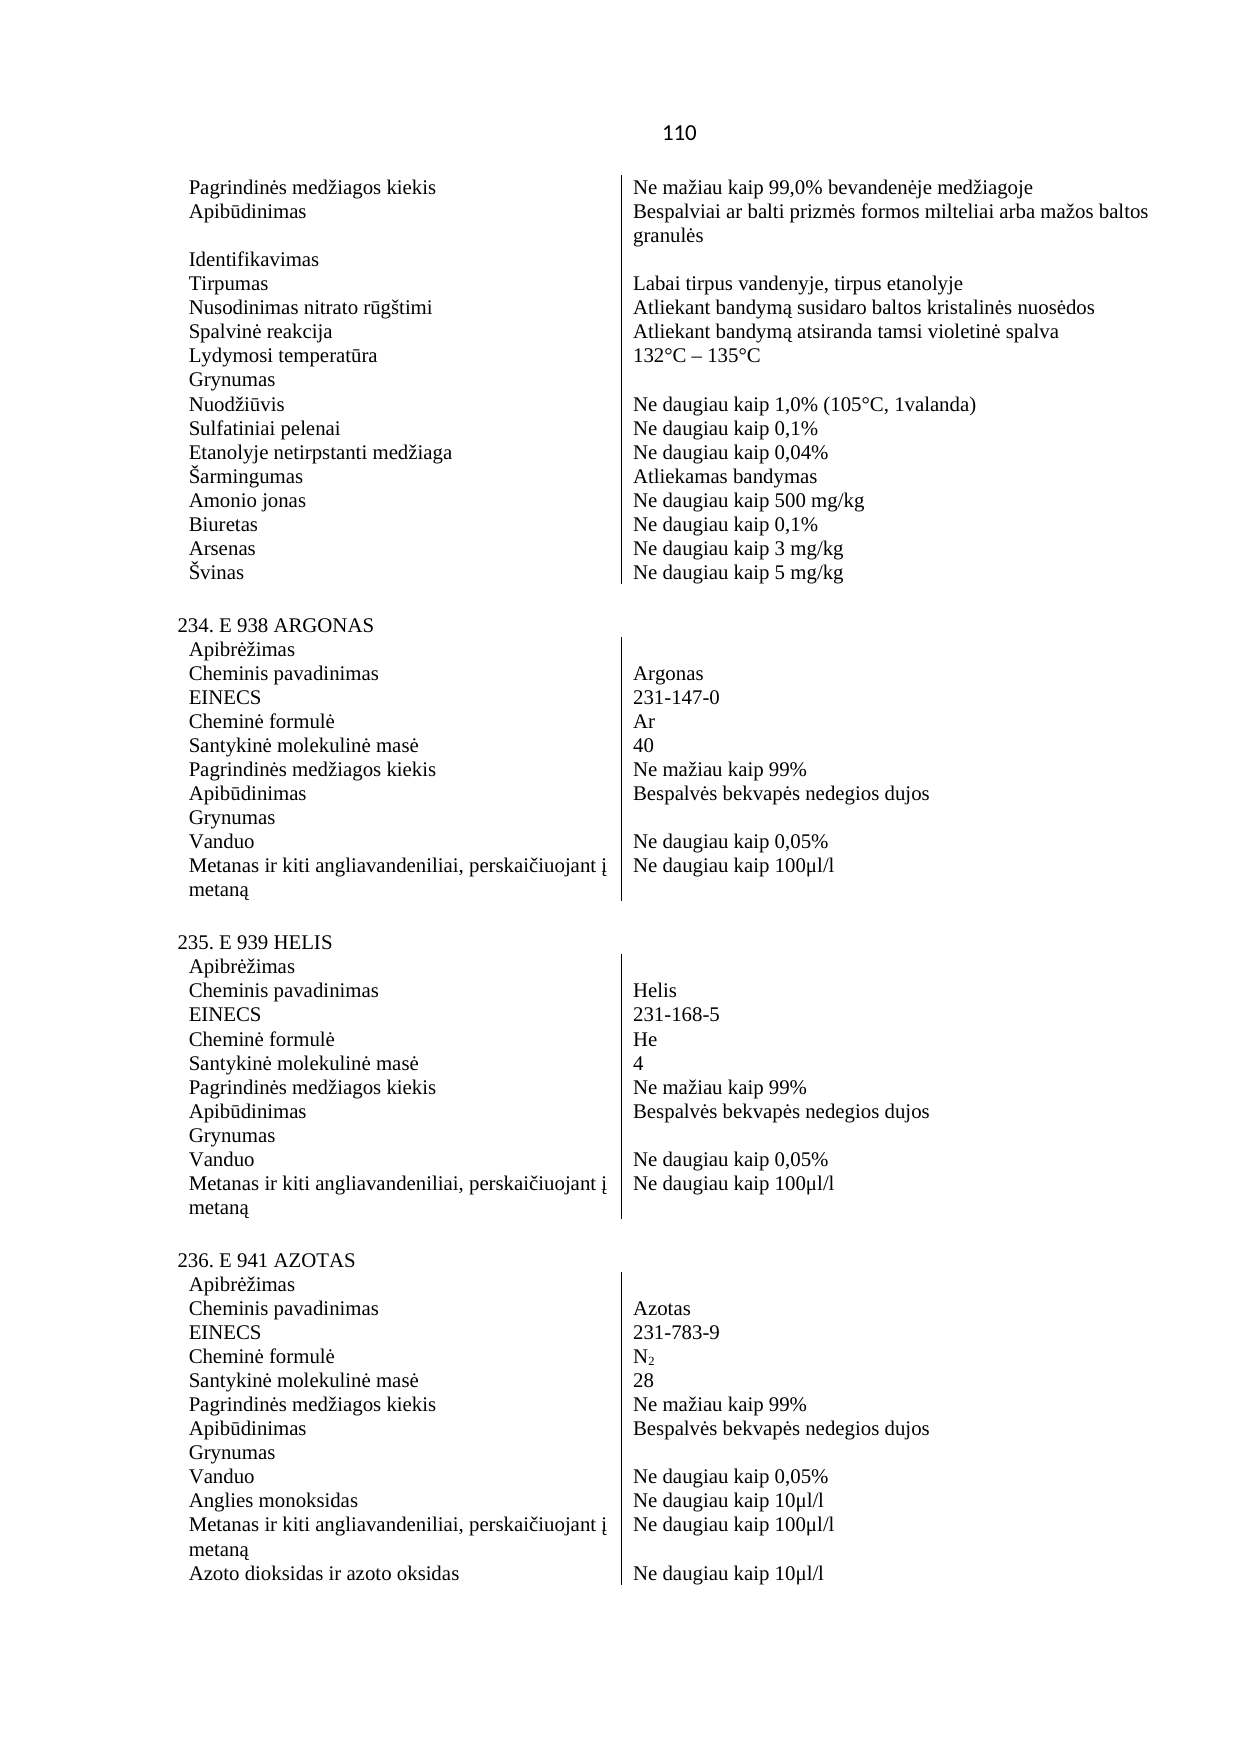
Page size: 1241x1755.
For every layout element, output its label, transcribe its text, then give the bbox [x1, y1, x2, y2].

table_cell Ne daugiau kaip 0,1% [622, 512, 1181, 536]
table_cell Grynumas [177, 805, 621, 829]
table_cell Argonas [622, 661, 1181, 685]
table_cell Helis [622, 978, 1181, 1002]
table_cell Ne daugiau kaip 10μl/l [622, 1488, 1181, 1512]
table_cell Ne daugiau kaip 500 mg/kg [622, 488, 1181, 512]
table_cell Ne daugiau kaip 0,05% [622, 1147, 1181, 1171]
table_cell Ne daugiau kaip 100μl/l [622, 853, 1181, 901]
table_cell Ne daugiau kaip 1,0% (105°C, 1valanda) [622, 391, 1181, 416]
table_cell 231-147-0 [622, 685, 1181, 709]
table_cell Apibūdinimas [177, 1416, 621, 1440]
table_cell [622, 1440, 1181, 1464]
table_cell Santykinė molekulinė masė [177, 1368, 621, 1392]
table_cell Cheminė formulė [177, 1344, 621, 1368]
table_cell 231-783-9 [622, 1320, 1181, 1344]
table_cell Cheminė formulė [177, 1026, 621, 1051]
table_cell Ne daugiau kaip 10μl/l [622, 1561, 1181, 1584]
table_cell EINECS [177, 685, 621, 709]
table_cell Arsenas [177, 536, 621, 560]
table_cell Pagrindinės medžiagos kiekis [177, 1075, 621, 1099]
table_cell Nusodinimas nitrato rūgštimi [177, 295, 621, 319]
table_cell Metanas ir kiti angliavandeniliai, perskaičiuojant į metaną [177, 1171, 621, 1219]
table_cell Ne daugiau kaip 0,05% [622, 1464, 1181, 1488]
table_cell Etanolyje netirpstanti medžiaga [177, 440, 621, 464]
table_cell [622, 1123, 1181, 1147]
table_header Apibrėžimas [177, 637, 621, 661]
table_cell Cheminis pavadinimas [177, 1296, 621, 1320]
table_cell Grynumas [177, 368, 621, 391]
table_cell Vanduo [177, 1147, 621, 1171]
table_cell Santykinė molekulinė masė [177, 733, 621, 757]
table_cell Atliekamas bandymas [622, 464, 1181, 488]
table_cell Amonio jonas [177, 488, 621, 512]
table_cell Pagrindinės medžiagos kiekis [177, 1392, 621, 1416]
table_cell Grynumas [177, 1123, 621, 1147]
table_cell Švinas [177, 560, 621, 584]
table_cell Ne daugiau kaip 100μl/l [622, 1171, 1181, 1219]
table_cell Vanduo [177, 829, 621, 853]
table_cell 4 [622, 1051, 1181, 1074]
table_cell Biuretas [177, 512, 621, 536]
table_header [622, 637, 1181, 661]
table_cell Lydymosi temperatūra [177, 343, 621, 367]
table_cell Ne daugiau kaip 0,04% [622, 440, 1181, 464]
table_cell Bespalvės bekvapės nedegios dujos [622, 1099, 1181, 1123]
table_cell Santykinė molekulinė masė [177, 1051, 621, 1074]
table_cell Ne daugiau kaip 5 mg/kg [622, 560, 1181, 584]
table_cell [622, 805, 1181, 829]
table_cell Nuodžiūvis [177, 391, 621, 416]
table_cell Cheminė formulė [177, 709, 621, 733]
table_cell EINECS [177, 1003, 621, 1026]
table_cell 132°C – 135°C [622, 343, 1181, 367]
table_cell Identifikavimas [177, 247, 621, 271]
table_cell Ne mažiau kaip 99% [622, 1392, 1181, 1416]
table_cell Ne daugiau kaip 0,1% [622, 416, 1181, 439]
table_cell Šarmingumas [177, 464, 621, 488]
table_cell Ne mažiau kaip 99% [622, 757, 1181, 781]
table_cell Bespalviai ar balti prizmės formos milteliai arba mažos baltos granulės [622, 199, 1181, 247]
table_header [622, 954, 1181, 978]
table_cell Azoto dioksidas ir azoto oksidas [177, 1561, 621, 1584]
table_cell 231-168-5 [622, 1003, 1181, 1026]
table_cell He [622, 1026, 1181, 1051]
table_cell Labai tirpus vandenyje, tirpus etanolyje [622, 271, 1181, 295]
table_cell Grynumas [177, 1440, 621, 1464]
table_header [622, 1272, 1181, 1296]
table_header Apibrėžimas [177, 954, 621, 978]
table_cell Ne mažiau kaip 99,0% bevandenėje medžiagoje [622, 175, 1181, 199]
text 236. E 941 AZOTAS [177, 1248, 1181, 1272]
table_cell Cheminis pavadinimas [177, 978, 621, 1002]
table_cell Bespalvės bekvapės nedegios dujos [622, 1416, 1181, 1440]
table_cell 40 [622, 733, 1181, 757]
table_cell Sulfatiniai pelenai [177, 416, 621, 439]
table_cell Ne daugiau kaip 0,05% [622, 829, 1181, 853]
table_cell [622, 247, 1181, 271]
table_cell Anglies monoksidas [177, 1488, 621, 1512]
table_cell Ar [622, 709, 1181, 733]
table_cell Apibūdinimas [177, 781, 621, 805]
text 235. E 939 HELIS [177, 930, 1181, 954]
table_cell Ne daugiau kaip 3 mg/kg [622, 536, 1181, 560]
table_cell Atliekant bandymą atsiranda tamsi violetinė spalva [622, 319, 1181, 343]
table_cell N2 [622, 1344, 1181, 1368]
table_cell EINECS [177, 1320, 621, 1344]
text 234. E 938 ARGONAS [177, 613, 1181, 637]
table_cell Vanduo [177, 1464, 621, 1488]
table_cell Cheminis pavadinimas [177, 661, 621, 685]
table_cell Metanas ir kiti angliavandeniliai, perskaičiuojant į metaną [177, 853, 621, 901]
table_cell Ne mažiau kaip 99% [622, 1075, 1181, 1099]
table_cell Pagrindinės medžiagos kiekis [177, 175, 621, 199]
table_cell Apibūdinimas [177, 1099, 621, 1123]
table_cell Azotas [622, 1296, 1181, 1320]
table_cell 28 [622, 1368, 1181, 1392]
table_cell Metanas ir kiti angliavandeniliai, perskaičiuojant į metaną [177, 1513, 621, 1561]
table_cell Spalvinė reakcija [177, 319, 621, 343]
table_cell Bespalvės bekvapės nedegios dujos [622, 781, 1181, 805]
table_cell Pagrindinės medžiagos kiekis [177, 757, 621, 781]
table_cell Apibūdinimas [177, 199, 621, 247]
table_cell Atliekant bandymą susidaro baltos kristalinės nuosėdos [622, 295, 1181, 319]
table_cell Tirpumas [177, 271, 621, 295]
table_cell [622, 368, 1181, 391]
table_cell Ne daugiau kaip 100μl/l [622, 1513, 1181, 1561]
table_header Apibrėžimas [177, 1272, 621, 1296]
